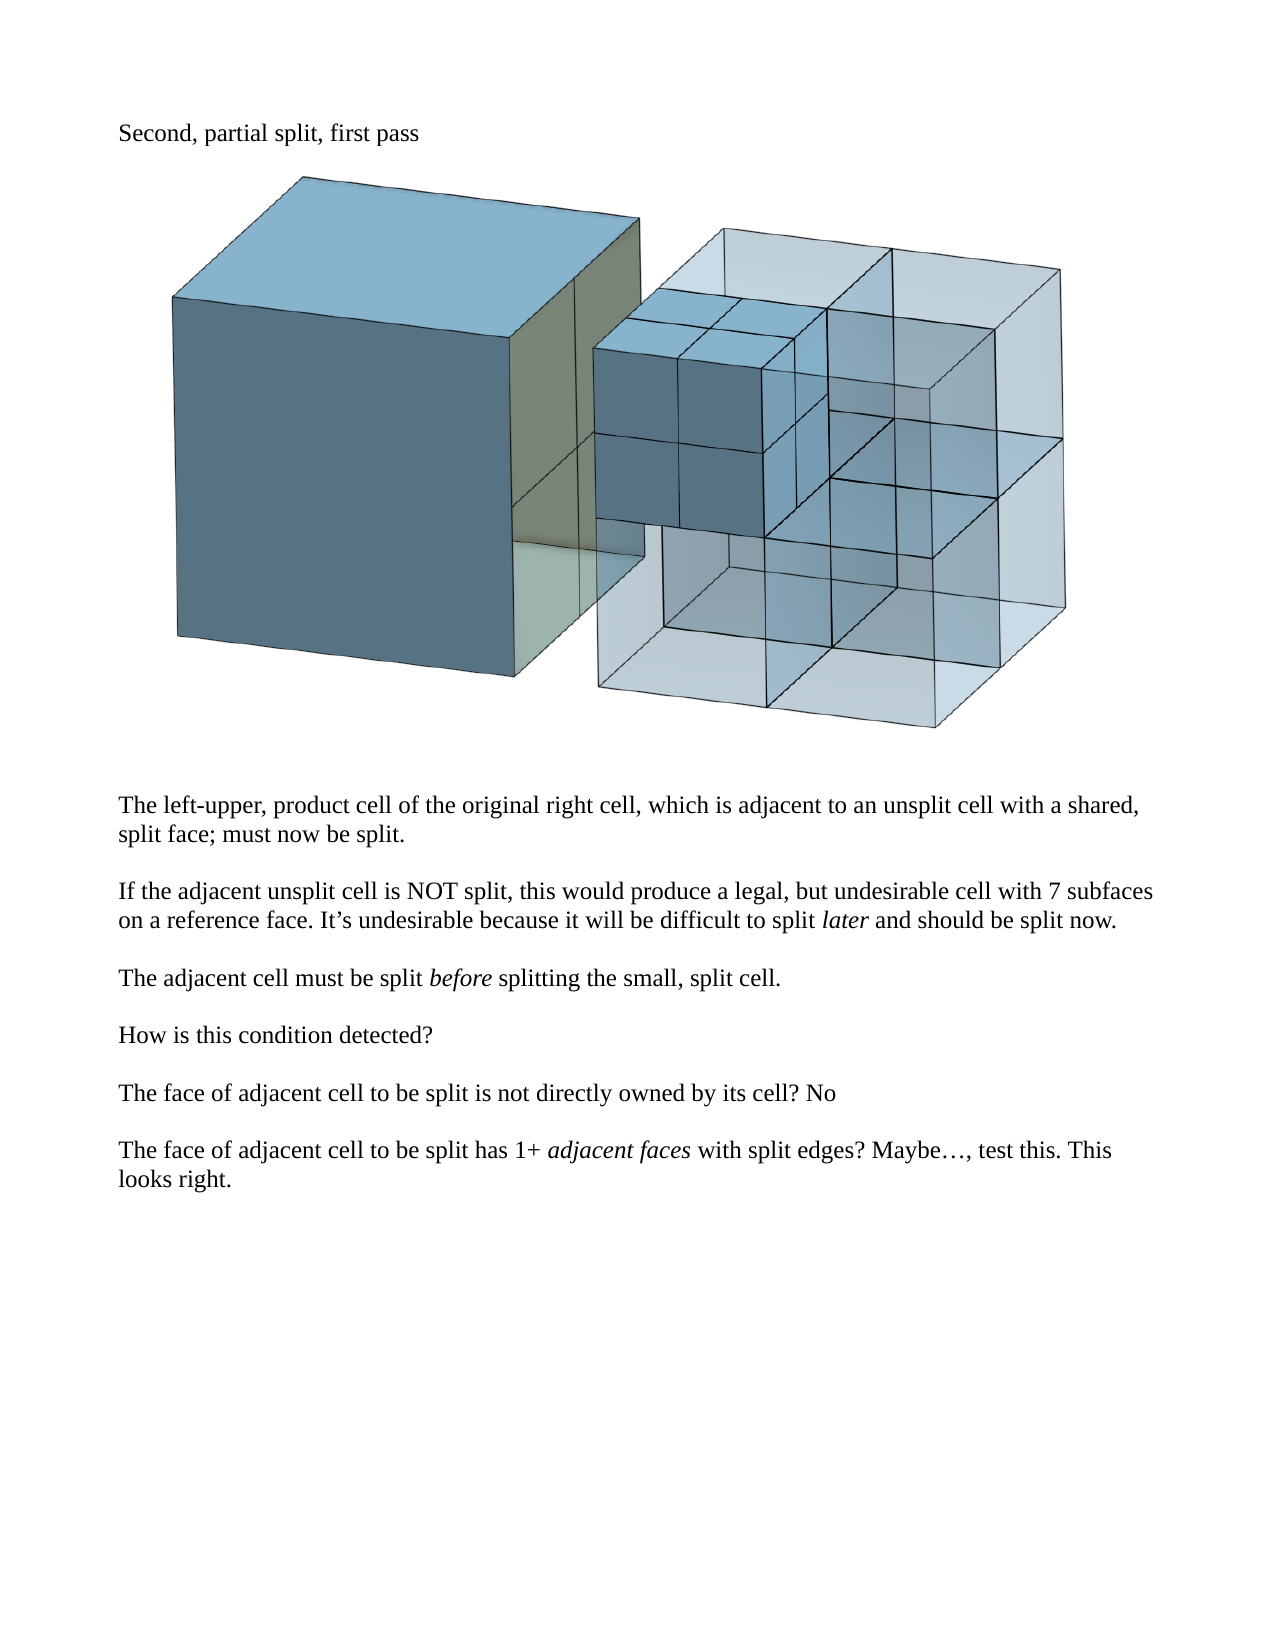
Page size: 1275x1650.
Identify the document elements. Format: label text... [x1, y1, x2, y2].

text The adjacent cell must be split before splitting the small, split cell. [118, 963, 1157, 991]
text The left-upper, product cell of the original right cell, which is adjacent to an unsplit cell with a shared, split face; must now be split. [118, 790, 1157, 848]
text If the adjacent unsplit cell is NOT split, this would produce a legal, but undesirable cell with 7 subfaces on a reference face. It’s undesirable because it will be difficult to split later and should be split now. [118, 876, 1157, 934]
text The face of adjacent cell to be split is not directly owned by its cell? No [118, 1078, 1157, 1106]
text The face of adjacent cell to be split has 1+ adjacent faces with split edges? Maybe…, test this. This looks right. [118, 1135, 1157, 1193]
text Second, partial split, first pass [118, 118, 1157, 146]
text How is this condition detected? [118, 1020, 1157, 1049]
picture [118, 146, 1157, 762]
